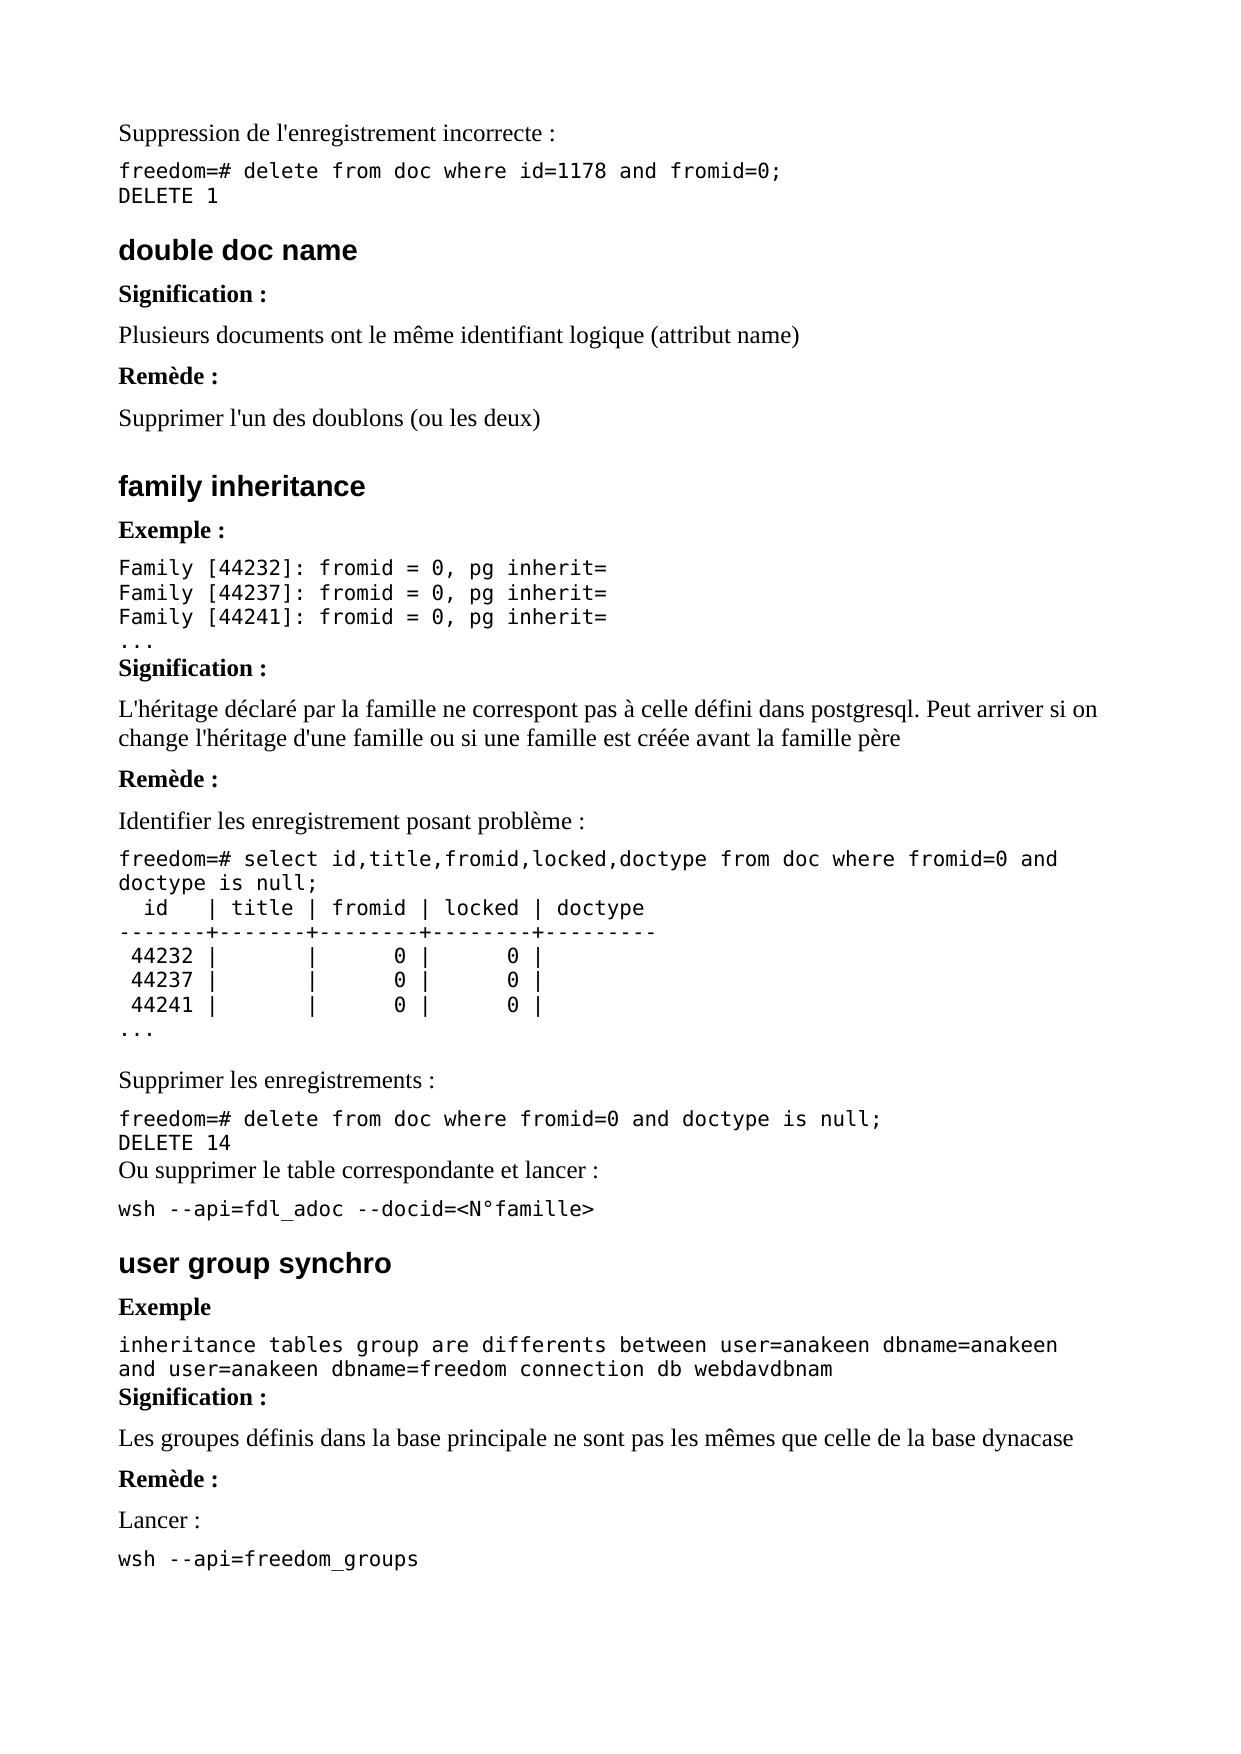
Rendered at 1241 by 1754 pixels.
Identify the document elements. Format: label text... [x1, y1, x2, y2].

text Exemple : [118, 515, 1122, 544]
text Supprimer les enregistrements : [118, 1066, 1122, 1094]
subtitle family inheritance [118, 469, 1122, 502]
text Remède : [118, 361, 1122, 390]
text freedom=# delete from doc where id=1178 and fromid=0; DELETE 1 [118, 159, 1122, 208]
text Identifier les enregistrement posant problème : [118, 806, 1122, 834]
text freedom=# select id,title,fromid,locked,doctype from doc where fromid=0 and doctype is null; id | title | fromid | locked | doctype -------+-------+--------+--------+--------- 44232 | | 0 | 0 | 44237 | | 0 | 0 | 44241 | | 0 | 0 | ... [118, 847, 1122, 1066]
text Signification : [118, 1382, 1122, 1410]
text inheritance tables group are differents between user=anakeen dbname=anakeen and user=anakeen dbname=freedom connection db webdavdbnam [118, 1333, 1122, 1382]
text L'héritage déclaré par la famille ne correspont pas à celle défini dans postgresql. Peut arriver si on change l'héritage d'une famille ou si une famille est créée avant la famille père [118, 694, 1122, 752]
text Signification : [118, 653, 1122, 682]
text Family [44232]: fromid = 0, pg inherit= Family [44237]: fromid = 0, pg inherit= Family [44241]: fromid = 0, pg inherit= ... [118, 556, 1122, 653]
text Remède : [118, 1464, 1122, 1493]
text Ou supprimer le table correspondante et lancer : [118, 1155, 1122, 1184]
subtitle user group synchro [118, 1246, 1122, 1279]
text Lancer : [118, 1505, 1122, 1534]
text Les groupes définis dans la base principale ne sont pas les mêmes que celle de la base dynacase [118, 1423, 1122, 1452]
subtitle double doc name [118, 233, 1122, 266]
text Signification : [118, 279, 1122, 308]
text Supprimer l'un des doublons (ou les deux) [118, 403, 1122, 431]
text wsh --api=freedom_groups [118, 1547, 1122, 1571]
text freedom=# delete from doc where fromid=0 and doctype is null; DELETE 14 [118, 1107, 1122, 1155]
text Suppression de l'enregistrement incorrecte : [118, 118, 1122, 147]
text Plusieurs documents ont le même identifiant logique (attribut name) [118, 320, 1122, 349]
text Exemple [118, 1292, 1122, 1321]
text Remède : [118, 764, 1122, 793]
text wsh --api=fdl_adoc --docid=<N°famille> [118, 1197, 1122, 1221]
